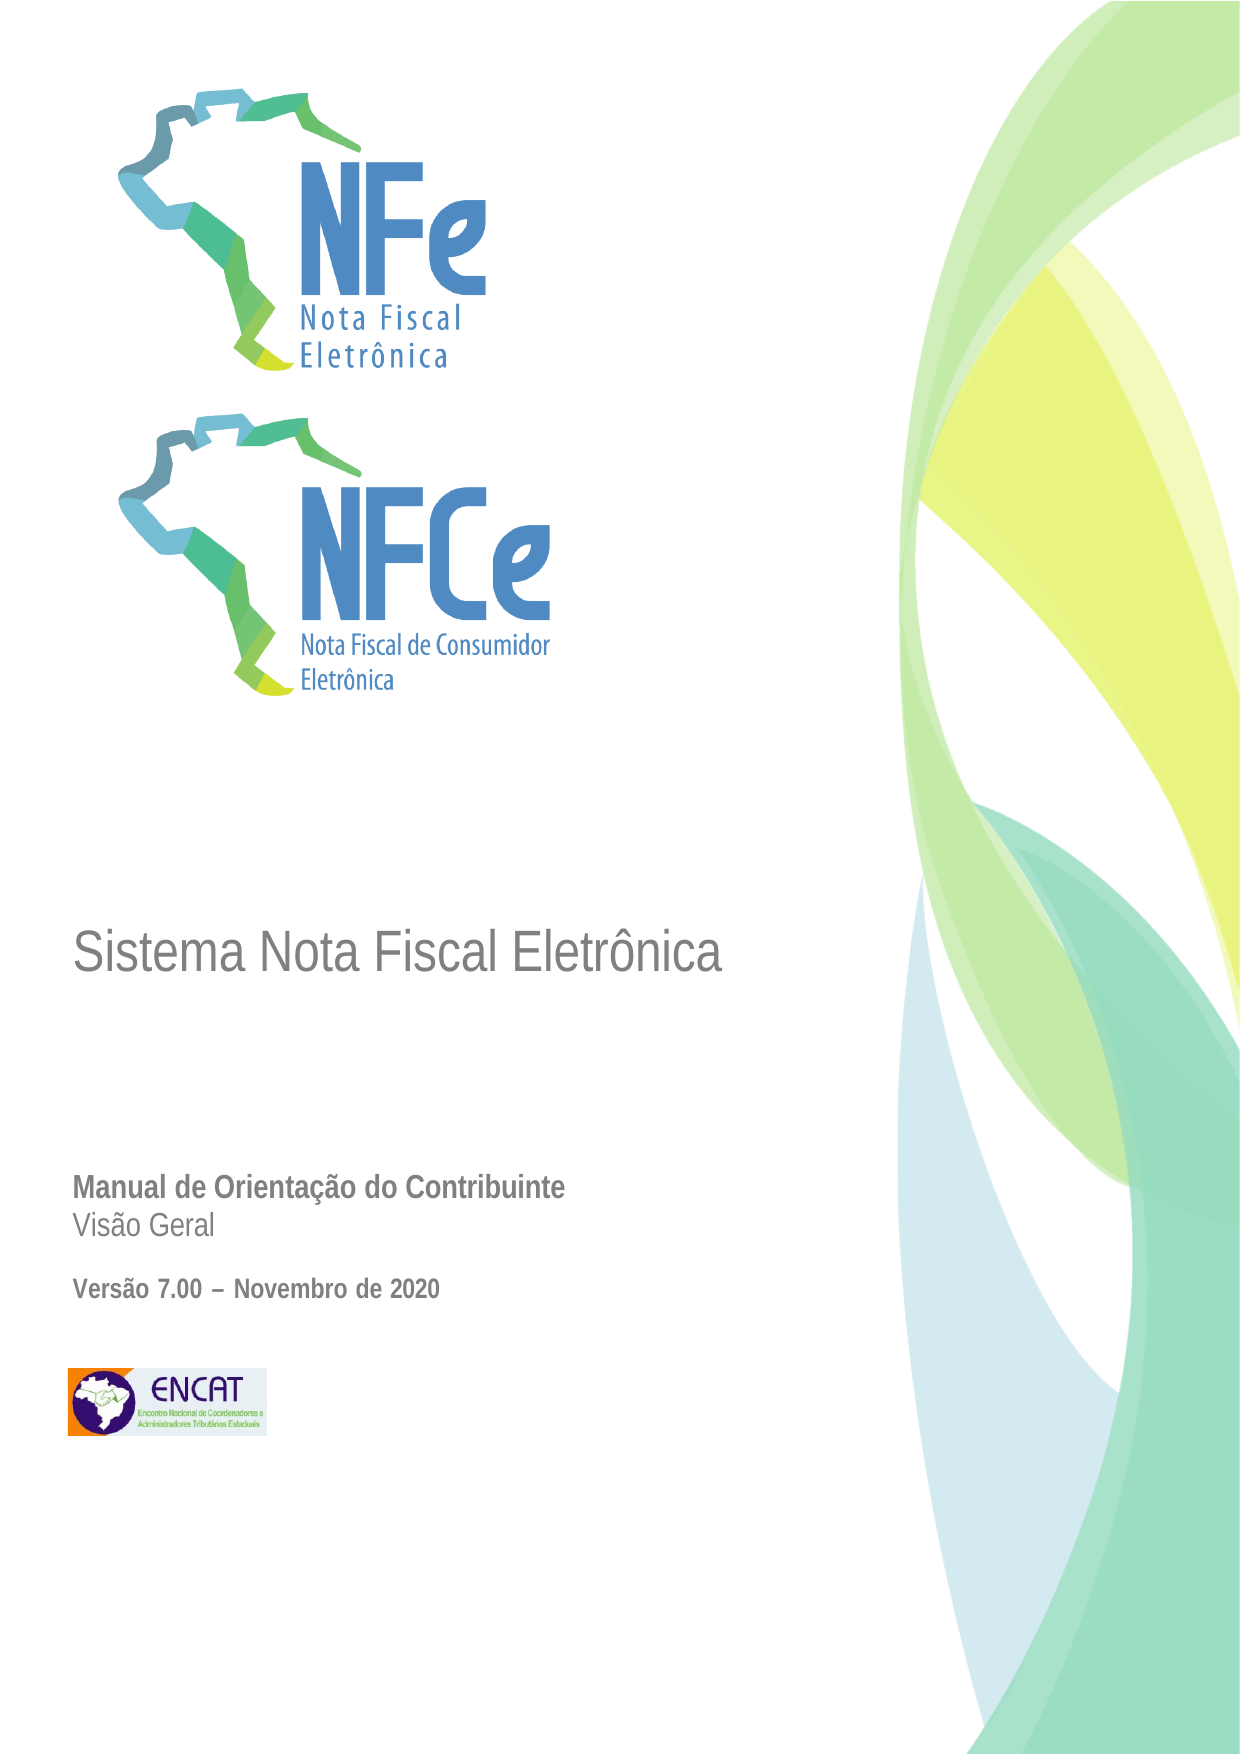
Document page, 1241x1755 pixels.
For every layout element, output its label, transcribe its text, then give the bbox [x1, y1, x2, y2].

text [1032, 1272, 1131, 1304]
text [897, 1168, 1000, 1206]
subtitle [899, 1206, 1016, 1244]
title [925, 917, 958, 984]
text Manual de Orientação do Contribuinte [72, 1168, 897, 1206]
text [1002, 1206, 1131, 1244]
text [988, 1168, 1130, 1206]
subtitle [902, 1272, 1045, 1304]
text Visão Geral [72, 1206, 899, 1244]
text Versão 7.00 – Novembro de 2020 [72, 1272, 903, 1304]
title [1144, 917, 1199, 983]
subtitle [907, 917, 934, 984]
title Sistema Nota Fiscal Eletrônica [72, 917, 914, 984]
